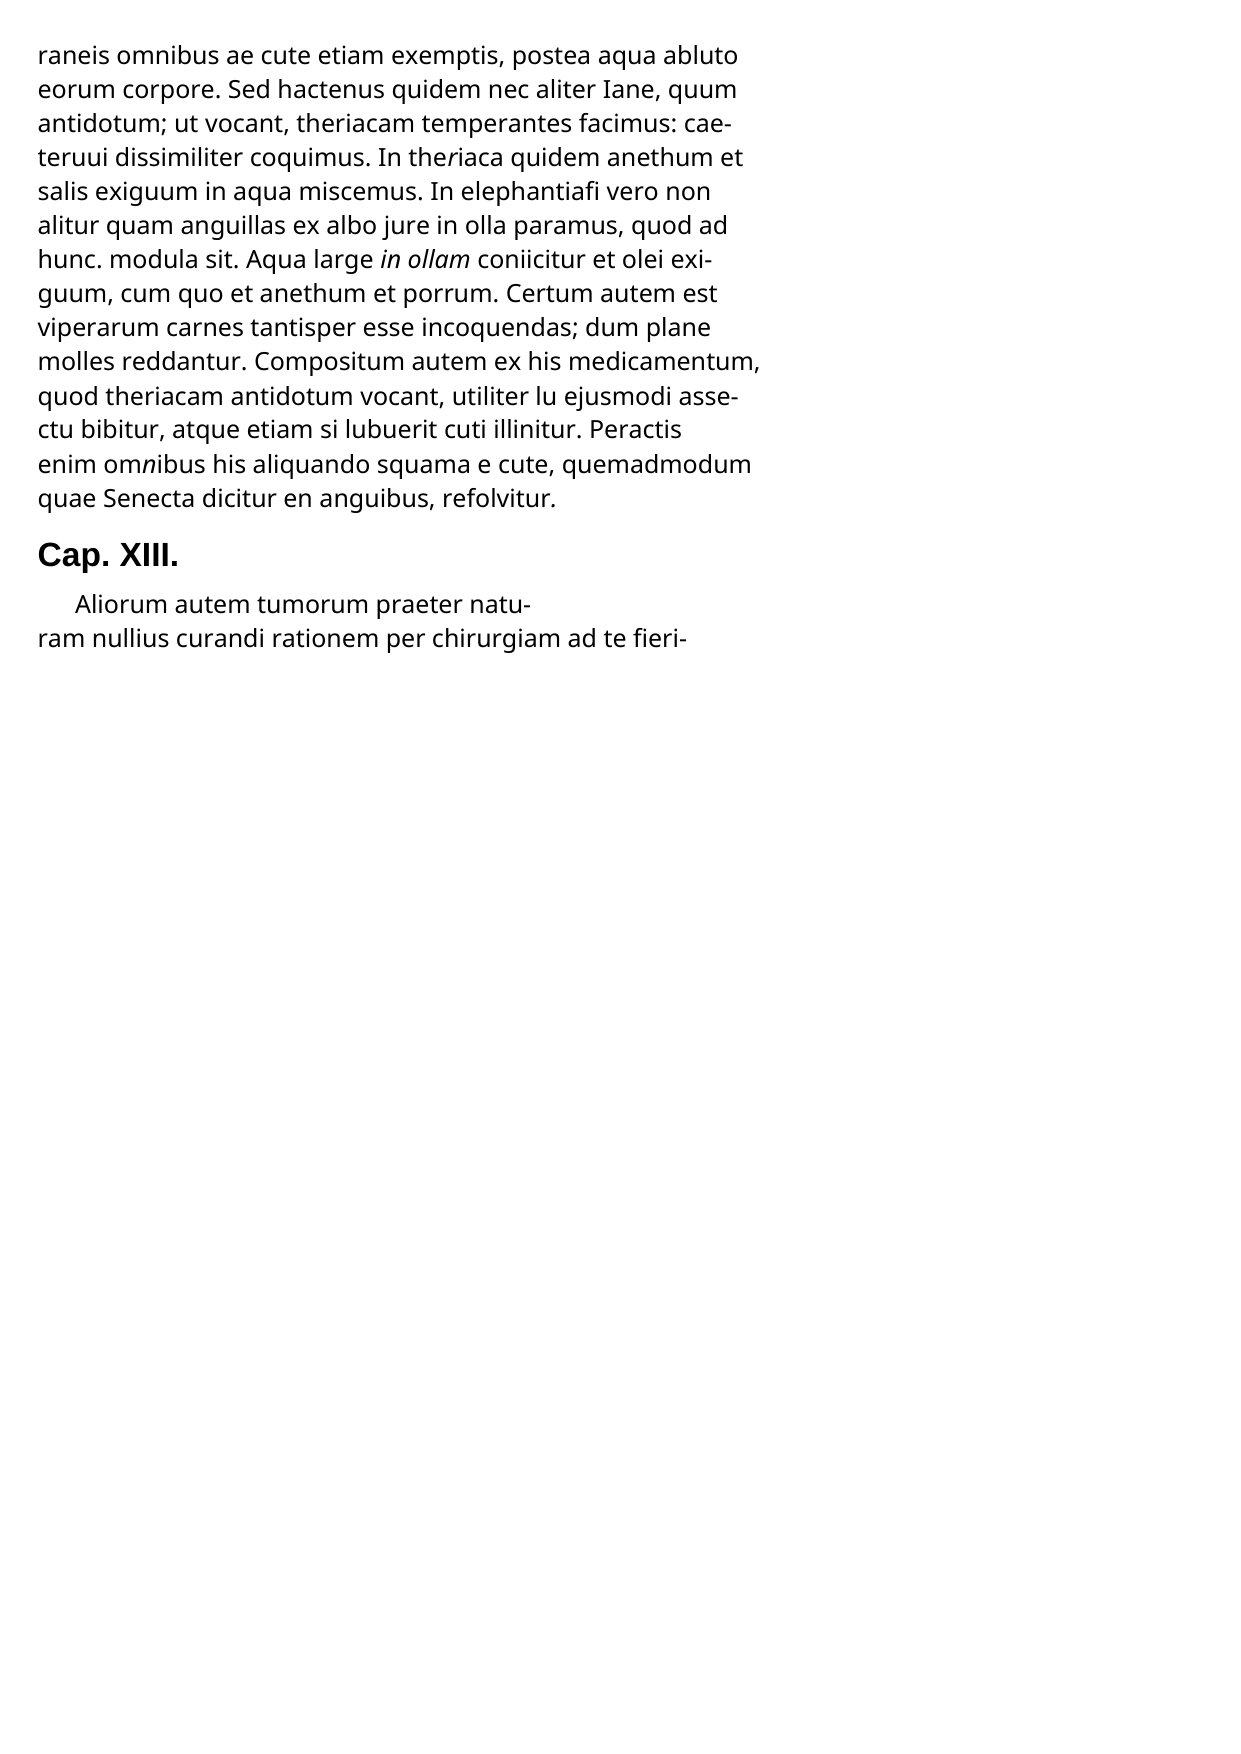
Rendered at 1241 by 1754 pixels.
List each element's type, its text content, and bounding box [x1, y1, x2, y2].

subtitle Cap. XIII. [37, 535, 1203, 574]
text Aliorum autem tumorum praeter natu- ram nullius curandi rationem per chirurgiam ad te fieri- [37, 586, 1203, 654]
text raneis omnibus ae cute etiam exemptis, postea aqua abluto eorum corpore. Sed hactenus quidem nec aliter Iane, quum antidotum; ut vocant, theriacam temperantes facimus: cae- teruui dissimiliter coquimus. In theriaca quidem anethum et salis exiguum in aqua miscemus. In elephantiafi vero non alitur quam anguillas ex albo jure in olla paramus, quod ad hunc. modula sit. Aqua large in ollam coniicitur et olei exi- guum, cum quo et anethum et porrum. Certum autem est viperarum carnes tantisper esse incoquendas; dum plane molles reddantur. Compositum autem ex his medicamentum, quod theriacam antidotum vocant, utiliter lu ejusmodi asse- ctu bibitur, atque etiam si lubuerit cuti illinitur. Peractis enim omnibus his aliquando squama e cute, quemadmodum quae Senecta dicitur en anguibus, refolvitur. [37, 37, 1203, 514]
